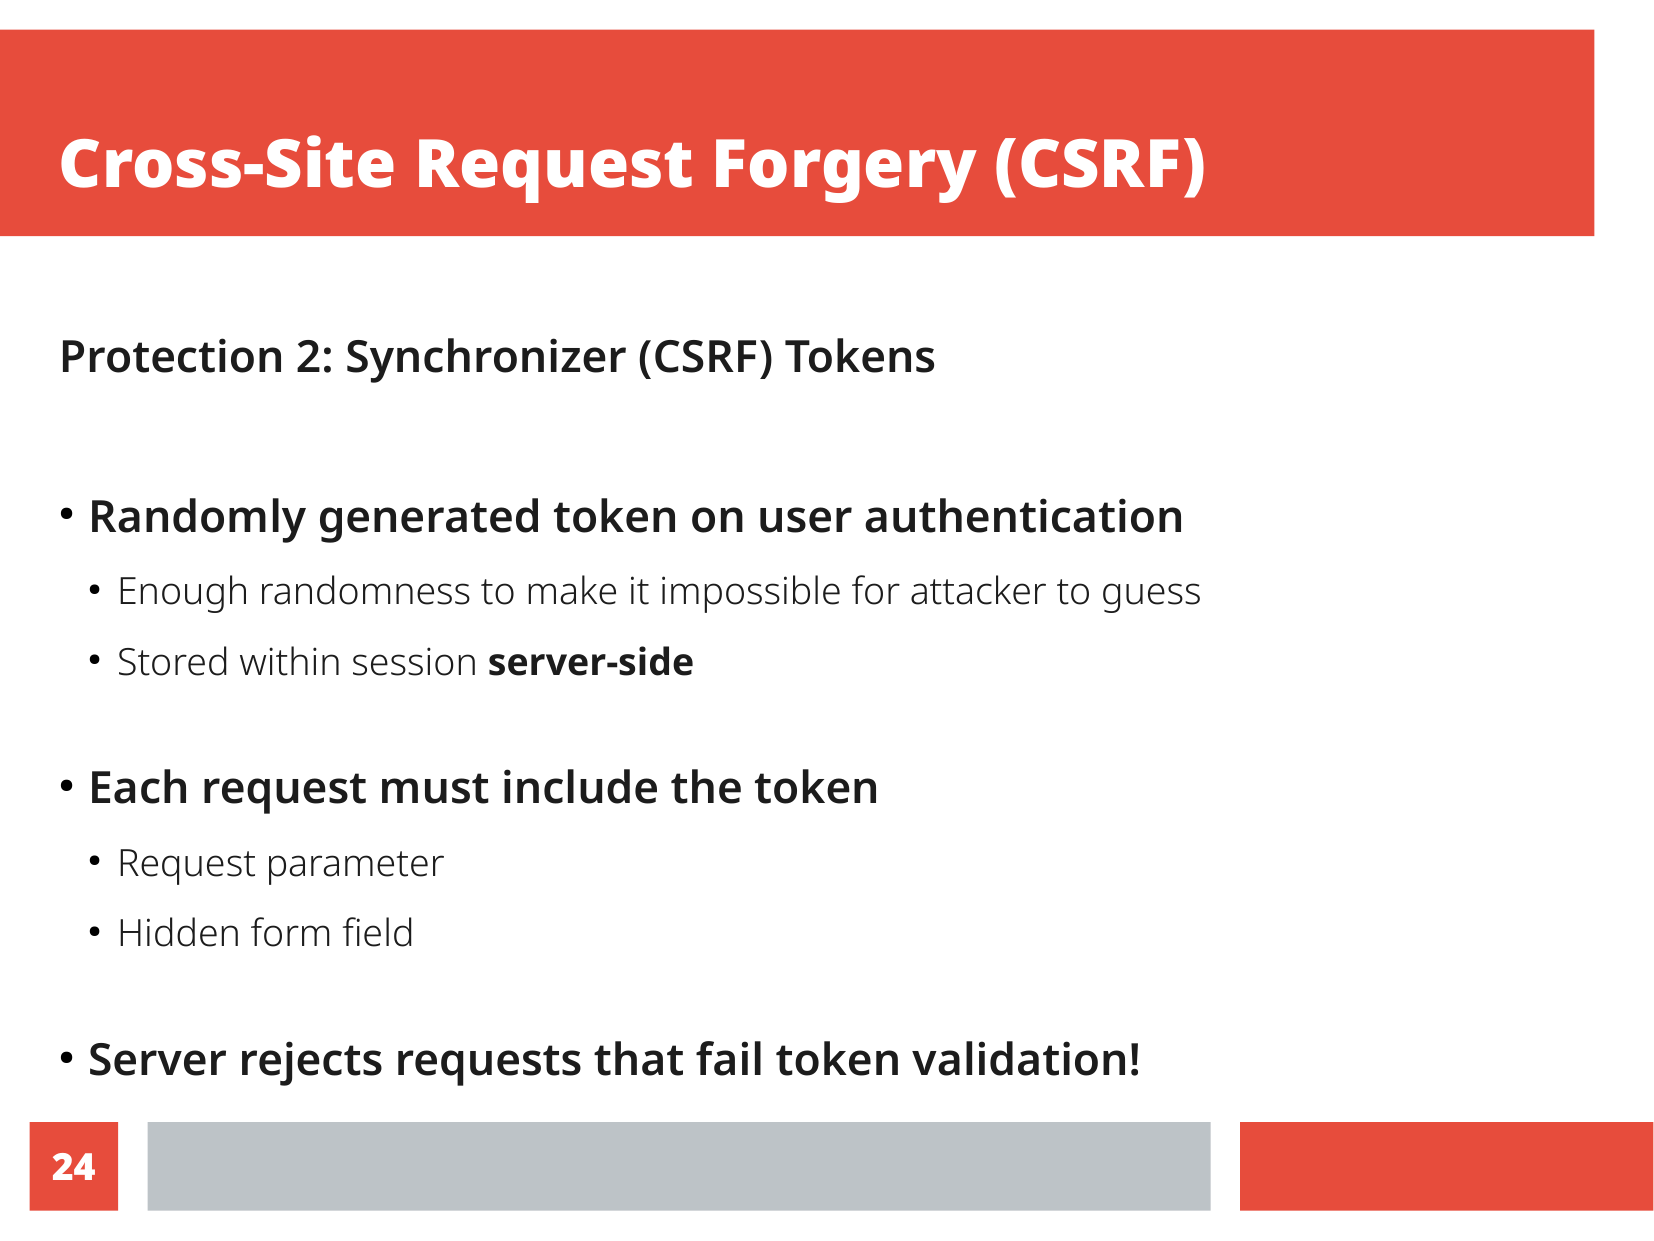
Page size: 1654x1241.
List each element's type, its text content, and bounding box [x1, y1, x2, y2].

list Protection 2: Synchronizer (CSRF) Tokens Randomly generated token on user authentication Enough randomness to make it impossible for attacker to guess Stored within session server-side Each request must include the token Request parameter Hidden form field Server rejects requests that fail token validation! [59, 324, 1565, 1093]
title Cross-Site Request Forgery (CSRF) [59, 59, 1595, 207]
